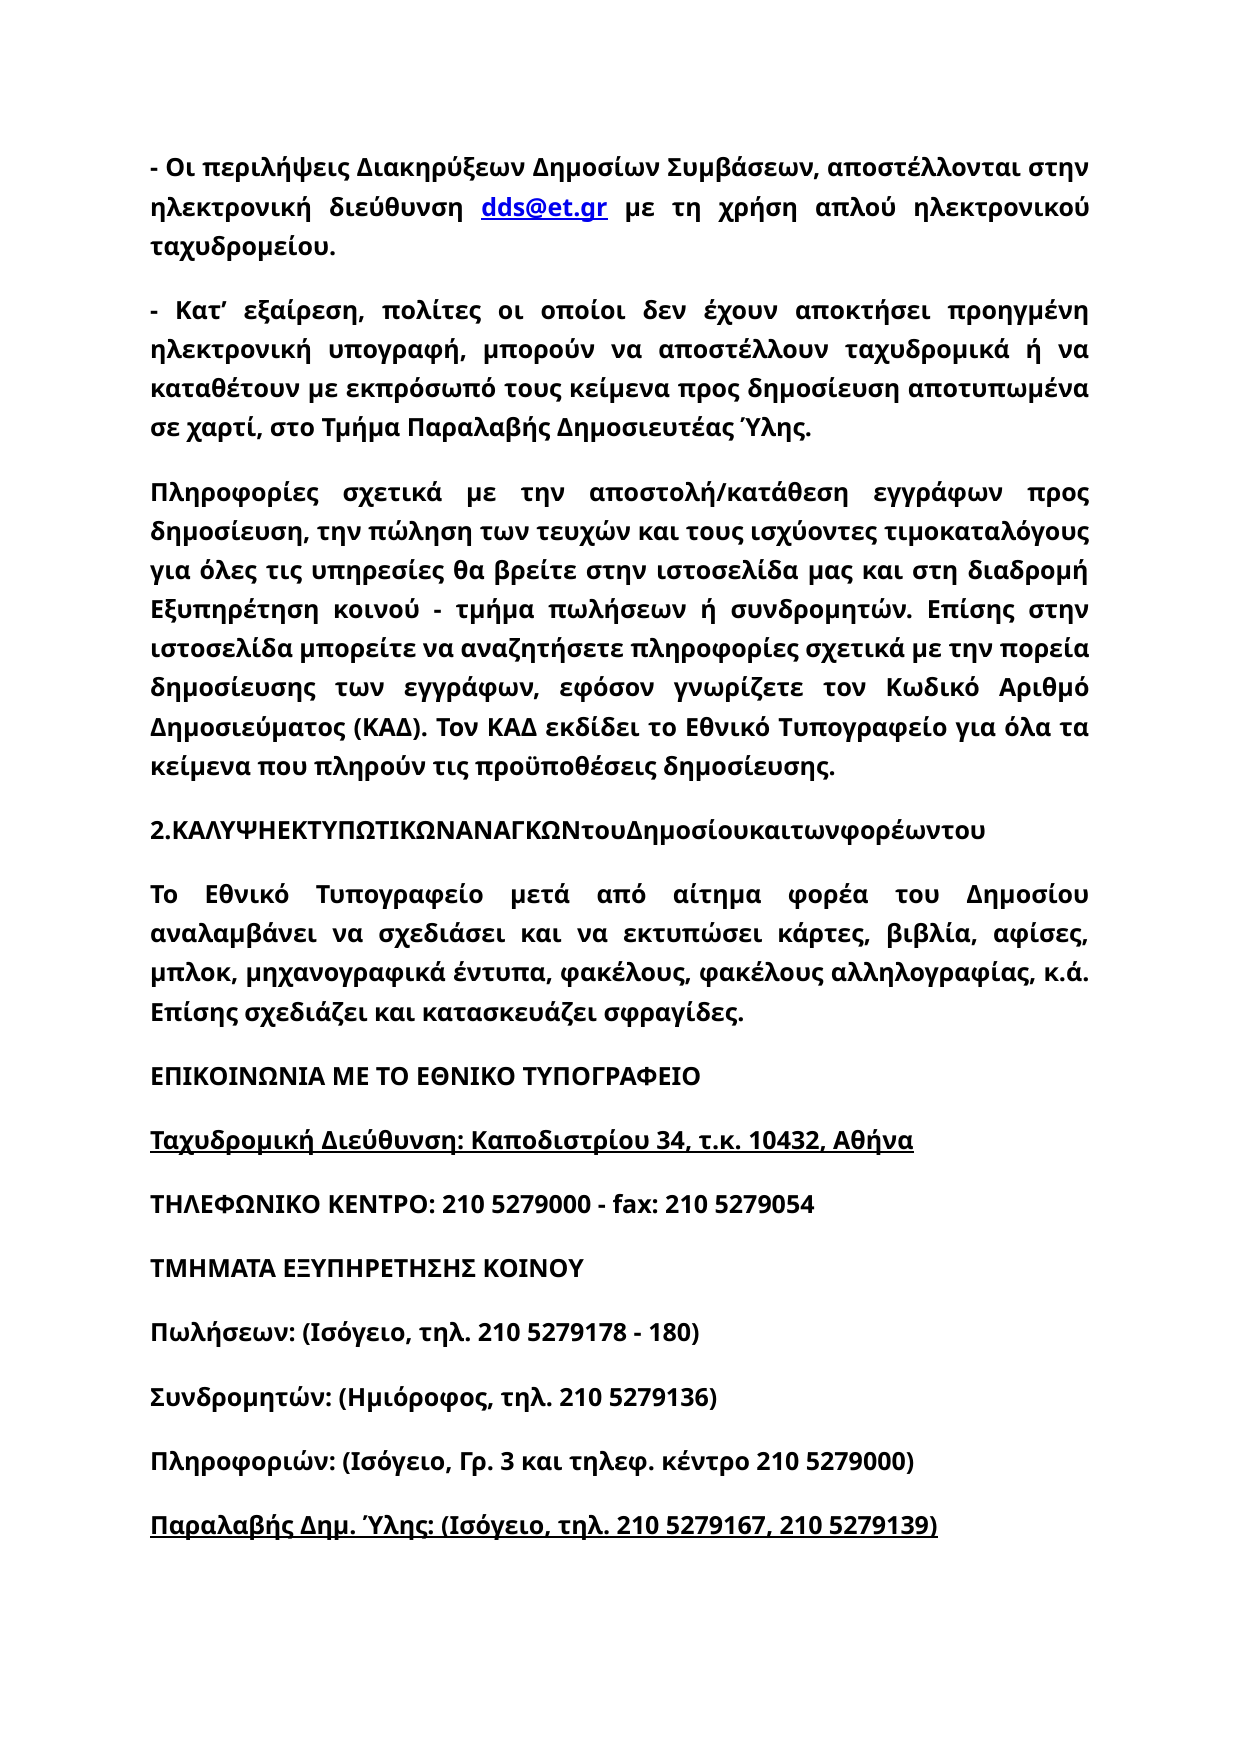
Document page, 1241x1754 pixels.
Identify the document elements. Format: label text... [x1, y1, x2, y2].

text 2.ΚΑΛΥΨΗΕΚΤΥΠΩΤΙΚΩΝΑΝΑΓΚΩΝτουΔημοσίουκαιτωνφορέωντου [150, 812, 1090, 847]
text Παραλαβής Δημ. Ύλης: (Ισόγειο, τηλ. 210 5279167, 210 5279139) [150, 1507, 1090, 1542]
text Το Εθνικό Τυπογραφείο μετά από αίτημα φορέα του Δημοσίου αναλαμβάνει να σχεδιάσει και να εκτυπώσει κάρτες, βιβλία, αφίσες, μπλοκ, μηχανογραφικά έντυπα, φακέλους, φακέλους αλληλογραφίας, κ.ά. Επίσης σχεδιάζει και κατασκευάζει σφραγίδες. [150, 877, 1090, 1028]
text EΠΙΚΟΙΝΩΝΙΑ ΜΕ ΤΟ ΕΘΝΙΚΟ ΤΥΠΟΓΡΑΦΕΙΟ [150, 1058, 1090, 1092]
text Συνδρομητών: (Ημιόροφος, τηλ. 210 5279136) [150, 1379, 1090, 1413]
text Πληροφορίες σχετικά με την αποστολή/κατάθεση εγγράφων προς δημοσίευση, την πώληση των τευχών και τους ισχύοντες τιμοκαταλόγους για όλες τις υπηρεσίες θα βρείτε στην ιστοσελίδα μας και στη διαδρομή Εξυπηρέτηση κοινού - τμήμα πωλήσεων ή συνδρομητών. Επίσης στην ιστοσελίδα μπορείτε να αναζητήσετε πληροφορίες σχετικά με την πορεία δημοσίευσης των εγγράφων, εφόσον γνωρίζετε τον Κωδικό Αριθμό Δημοσιεύματος (ΚΑΔ). Τον ΚΑΔ εκδίδει το Εθνικό Tυπογραφείο για όλα τα κείμενα που πληρούν τις προϋποθέσεις δημοσίευσης. [150, 474, 1090, 782]
text ΤΗΛΕΦΩΝΙΚΟ ΚΕΝΤΡΟ: 210 5279000 - fax: 210 5279054 [150, 1187, 1090, 1221]
text Πωλήσεων: (Ισόγειο, τηλ. 210 5279178 - 180) [150, 1315, 1090, 1349]
text - Οι περιλήψεις Διακηρύξεων Δημοσίων Συμβάσεων, αποστέλλονται στην ηλεκτρονική διεύθυνση dds@et.gr με τη χρήση απλού ηλεκτρονικού ταχυδρομείου. [150, 150, 1090, 262]
text Ταχυδρομική Διεύθυνση: Καποδιστρίου 34, τ.κ. 10432, Αθήνα [150, 1122, 1090, 1157]
text Πληροφοριών: (Ισόγειο, Γρ. 3 και τηλεφ. κέντρο 210 5279000) [150, 1443, 1090, 1477]
text ΤΜΗΜΑΤΑ ΕΞΥΠΗΡΕΤΗΣΗΣ ΚΟΙΝΟΥ [150, 1251, 1090, 1285]
text - Κατ’ εξαίρεση, πολίτες οι οποίοι δεν έχουν αποκτήσει προηγμένη ηλεκτρονική υπογραφή, μπορούν να αποστέλλουν ταχυδρομικά ή να καταθέτουν με εκπρόσωπό τους κείμενα προς δημοσίευση αποτυπωμένα σε χαρτί, στο Τμήμα Παραλαβής Δημοσιευτέας Ύλης. [150, 292, 1090, 444]
